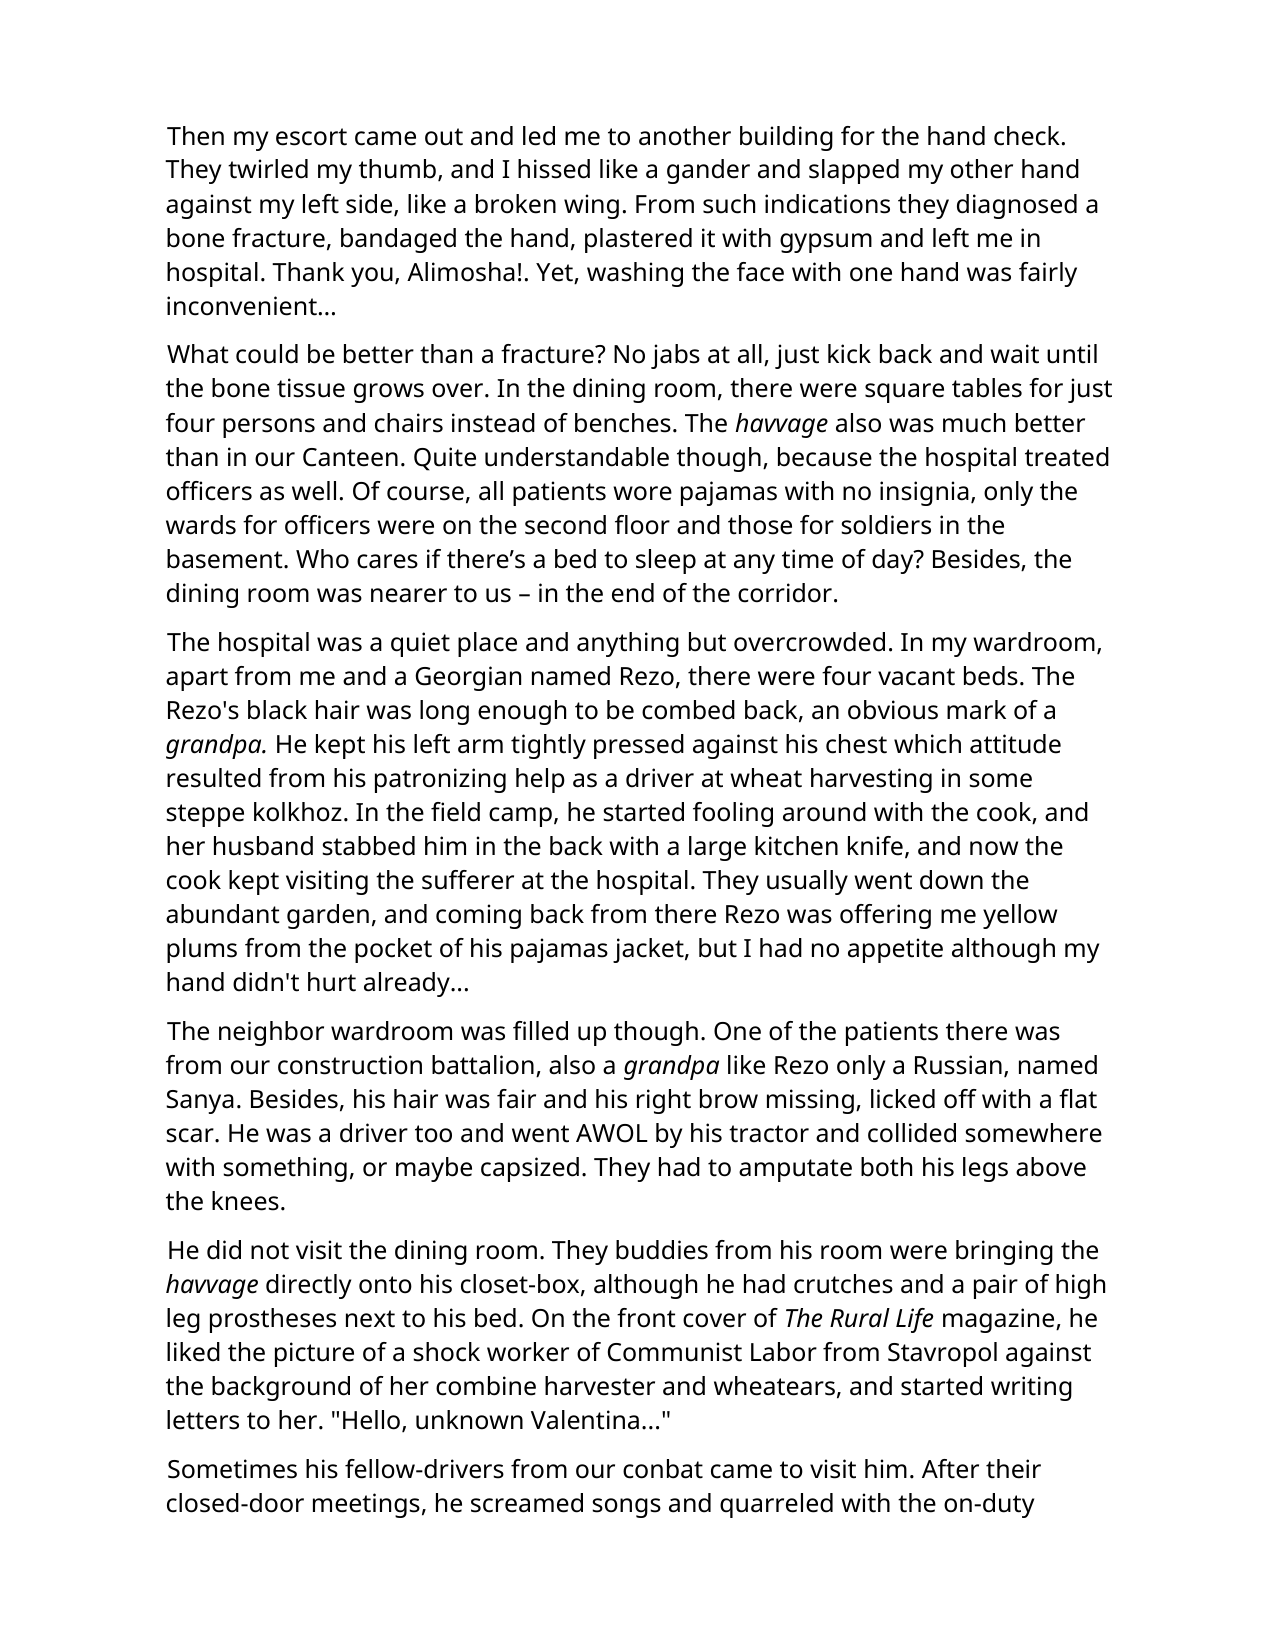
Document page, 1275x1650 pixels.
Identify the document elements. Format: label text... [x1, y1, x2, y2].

text What could be better than a fracture? No jabs at all, just kick back and wait until the bone tissue grows over. In the dining room, there were square tables for just four persons and chairs instead of benches. The havvage also was much better than in our Canteen. Quite understandable though, because the hospital treated officers as well. Of course, all patients wore pajamas with no insignia, only the wards for officers were on the second floor and those for soldiers in the basement. Who cares if there’s a bed to sleep at any time of day? Besides, the dining room was nearer to us – in the end of the corridor. [165, 337, 1118, 609]
text The neighbor wardroom was filled up though. One of the patients there was from our construction battalion, also a grandpa like Rezo only a Russian, named Sanya. Besides, his hair was fair and his right brow missing, licked off with a flat scar. He was a driver too and went AWOL by his tractor and collided somewhere with something, or maybe capsized. They had to amputate both his legs above the knees. [165, 1013, 1118, 1218]
text He did not visit the dining room. They buddies from his room were bringing the havvage directly onto his closet-box, although he had crutches and a pair of high leg prostheses next to his bed. On the front cover of The Rural Life magazine, he liked the picture of a shock worker of Communist Labor from Stavropol against the background of her combine harvester and wheatears, and started writing letters to her. "Hello, unknown Valentina..." [165, 1232, 1118, 1437]
text The hospital was a quiet place and anything but overcrowded. In my wardroom, apart from me and a Georgian named Rezo, there were four vacant beds. The Rezo's black hair was long enough to be combed back, an obvious mark of a grandpa. He kept his left arm tightly pressed against his chest which attitude resulted from his patronizing help as a driver at wheat harvesting in some steppe kolkhoz. In the field camp, he started fooling around with the cook, and her husband stabbed him in the back with a large kitchen knife, and now the cook kept visiting the sufferer at the hospital. They usually went down the abundant garden, and coming back from there Rezo was offering me yellow plums from the pocket of his pajamas jacket, but I had no appetite although my hand didn't hurt already... [165, 624, 1118, 999]
text Sometimes his fellow-drivers from our conbat came to visit him. After their closed-door meetings, he screamed songs and quarreled with the on-duty [165, 1451, 1118, 1519]
text Then my escort came out and led me to another building for the hand check. They twirled my thumb, and I hissed like a gander and slapped my other hand against my left side, like a broken wing. From such indications they diagnosed a bone fracture, bandaged the hand, plastered it with gypsum and left me in hospital. Thank you, Alimosha!. Yet, washing the face with one hand was fairly inconvenient… [165, 118, 1118, 322]
